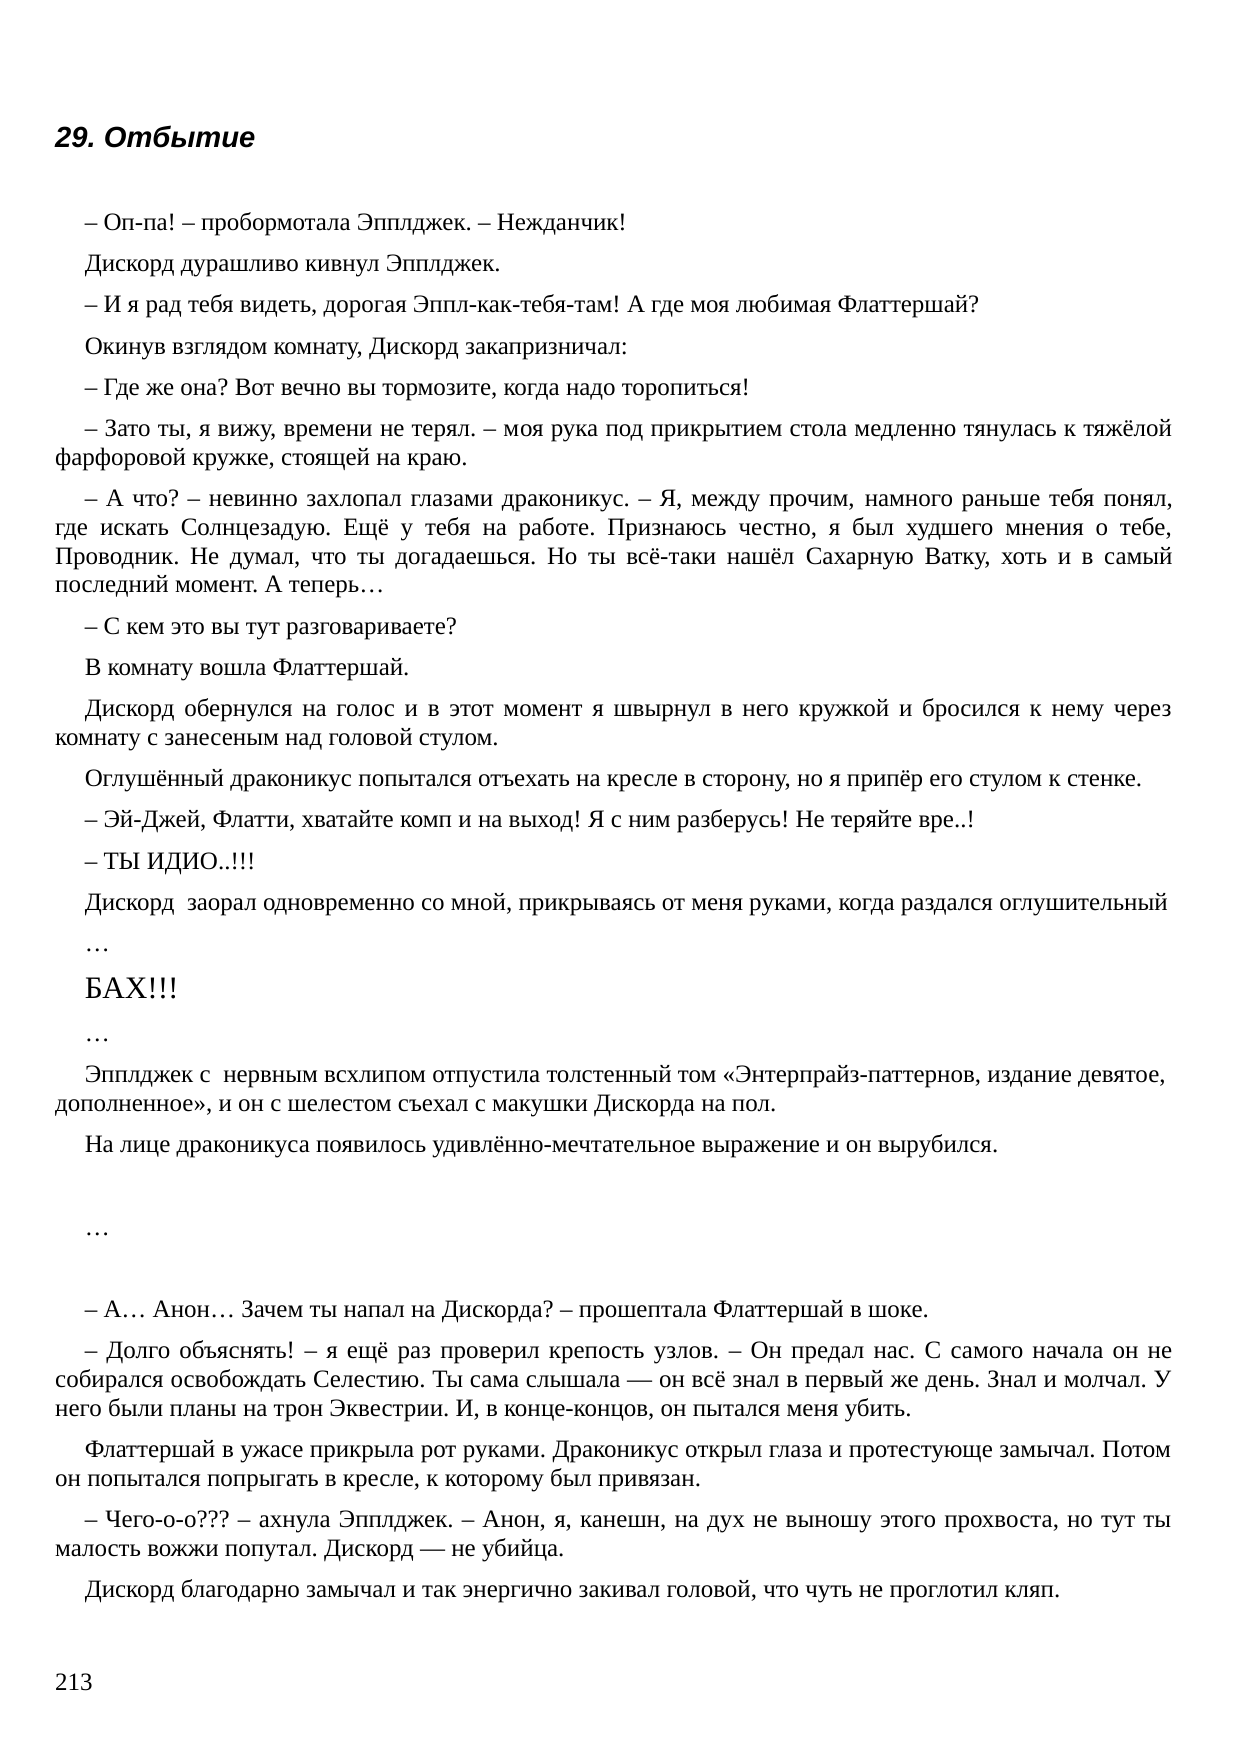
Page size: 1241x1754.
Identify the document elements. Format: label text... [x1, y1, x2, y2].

text … [55, 928, 1173, 957]
text Дискорд заорал одновременно со мной, прикрываясь от меня руками, когда раздался оглушительный [55, 887, 1173, 916]
text … [55, 1018, 1173, 1047]
text – Зато ты, я вижу, времени не терял. – моя рука под прикрытием стола медленно тянулась к тяжёлой фарфоровой кружке, стоящей на краю. [55, 413, 1173, 471]
text Оглушённый драконикус попытался отъехать на кресле в сторону, но я припёр его стулом к стенке. [55, 763, 1173, 792]
text … [55, 1212, 1173, 1241]
text – Оп-па! – пробормотала Эпплджек. – Нежданчик! [55, 207, 1173, 236]
text – И я рад тебя видеть, дорогая Эппл-как-тебя-там! А где моя любимая Флаттершай? [55, 289, 1173, 318]
text Эпплджек с нервным всхлипом отпустила толстенный том «Энтерпрайз-паттернов, издание девятое, дополненное», и он с шелестом съехал с макушки Дискорда на пол. [55, 1059, 1173, 1117]
text Дискорд обернулся на голос и в этот момент я швырнул в него кружкой и бросился к нему через комнату с занесеным над головой стулом. [55, 693, 1173, 751]
text – ТЫ ИДИО..!!! [55, 846, 1173, 874]
text – А что? – невинно захлопал глазами драконикус. – Я, между прочим, намного раньше тебя понял, где искать Солнцезадую. Ещё у тебя на работе. Признаюсь честно, я был худшего мнения о тебе, Проводник. Не думал, что ты догадаешься. Но ты всё-таки нашёл Сахарную Ватку, хоть и в самый последний момент. А теперь… [55, 483, 1173, 598]
text – С кем это вы тут разговариваете? [55, 611, 1173, 639]
text – Чего-о-о??? – ахнула Эпплджек. – Анон, я, канешн, на дух не выношу этого прохвоста, но тут ты малость вожжи попутал. Дискорд — не убийца. [55, 1504, 1173, 1562]
text На лице драконикуса появилось удивлённо-мечтательное выражение и он вырубился. [55, 1129, 1173, 1158]
text Дискорд благодарно замычал и так энергично закивал головой, что чуть не проглотил кляп. [55, 1574, 1173, 1603]
text – Где же она? Вот вечно вы тормозите, когда надо торопиться! [55, 372, 1173, 401]
text В комнату вошла Флаттершай. [55, 652, 1173, 681]
text – Эй-Джей, Флатти, хватайте комп и на выход! Я с ним разберусь! Не теряйте вре..! [55, 804, 1173, 833]
text Флаттершай в ужасе прикрыла рот руками. Драконикус открыл глаза и протестующе замычал. Потом он попытался попрыгать в кресле, к которому был привязан. [55, 1434, 1173, 1492]
text Дискорд дурашливо кивнул Эпплджек. [55, 248, 1173, 277]
text Окинув взглядом комнату, Дискорд закапризничал: [55, 331, 1173, 359]
text – А… Анон… Зачем ты напал на Дискорда? – прошептала Флаттершай в шоке. [55, 1294, 1173, 1323]
text БАХ!!! [55, 969, 1173, 1006]
text – Долго объяснять! – я ещё раз проверил крепость узлов. – Он предал нас. С самого начала он не собирался освобождать Селестию. Ты сама слышала — он всё знал в первый же день. Знал и молчал. У него были планы на трон Эквестрии. И, в конце-концов, он пытался меня убить. [55, 1336, 1173, 1422]
subtitle 29. Отбытие [55, 120, 1173, 153]
